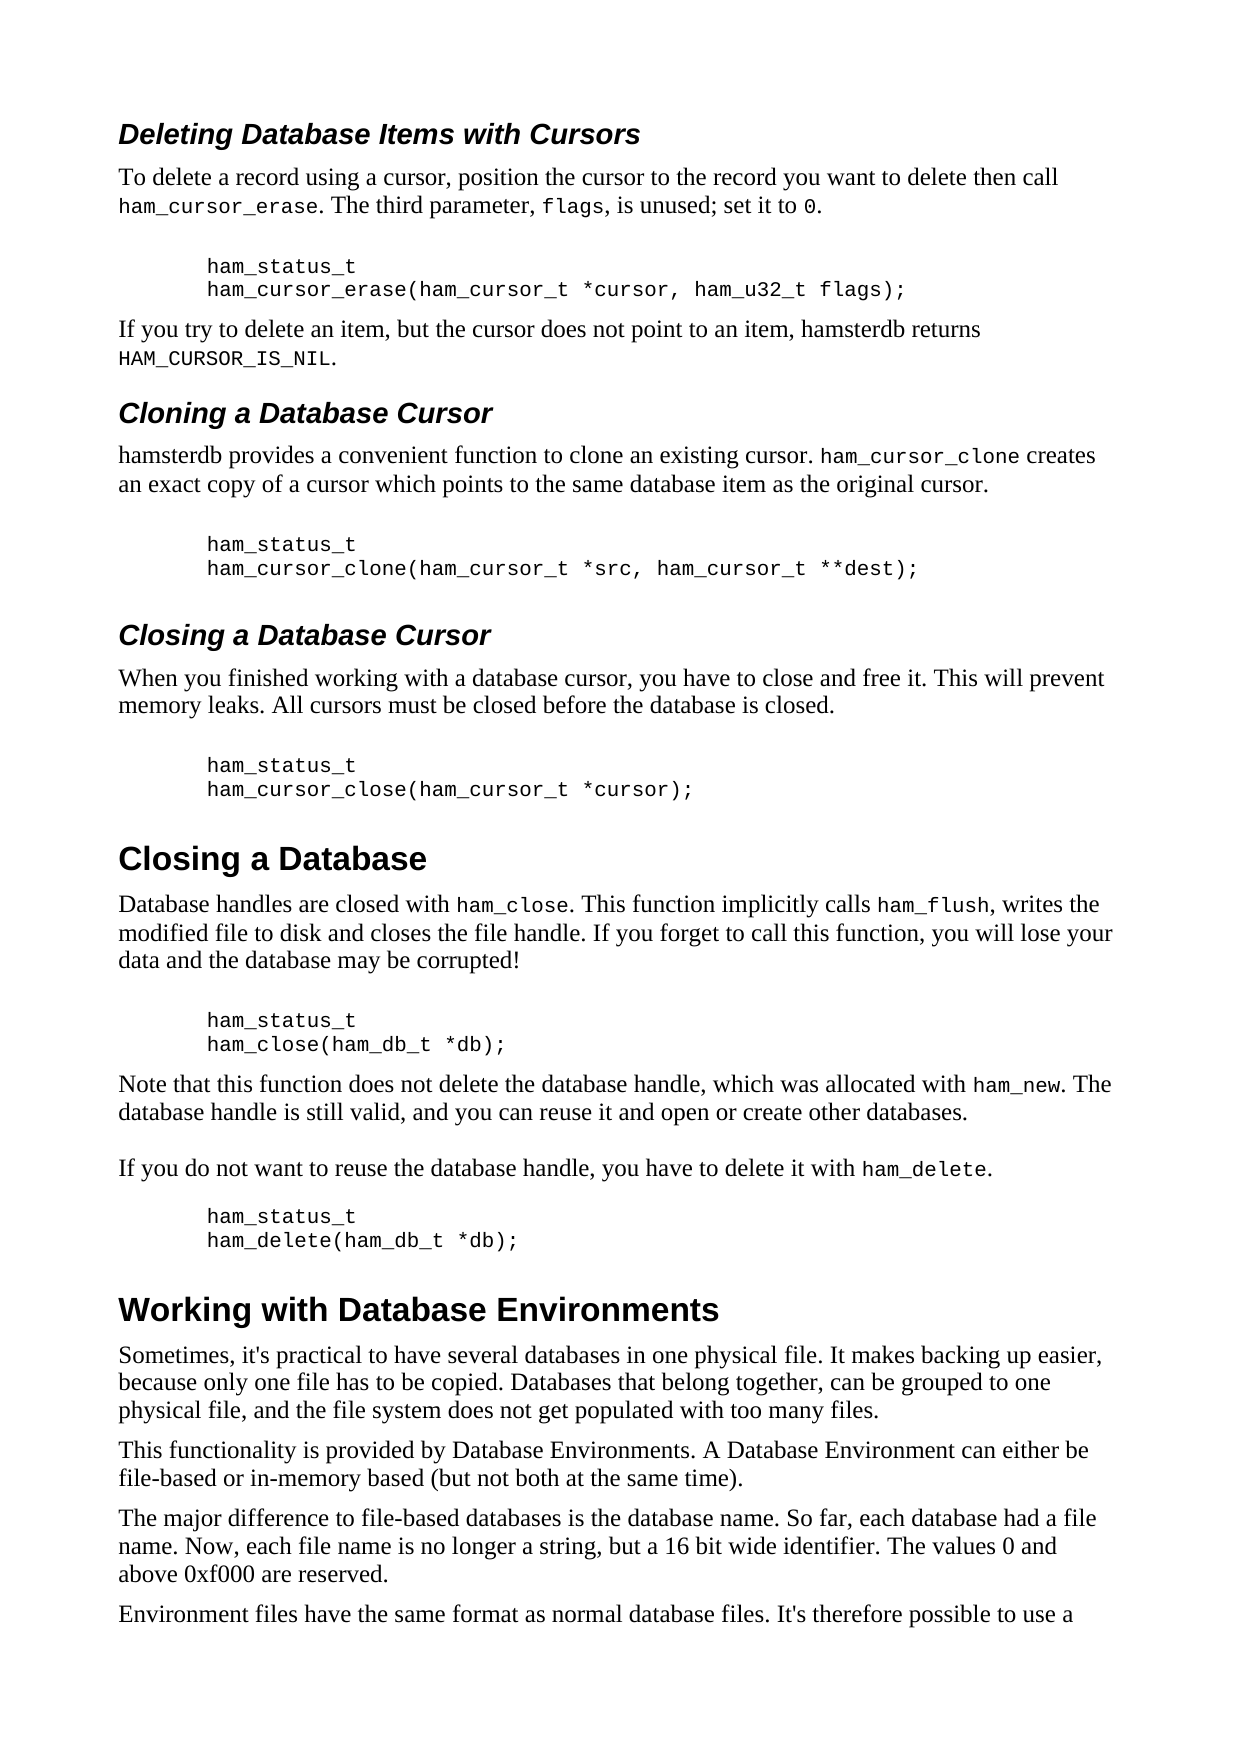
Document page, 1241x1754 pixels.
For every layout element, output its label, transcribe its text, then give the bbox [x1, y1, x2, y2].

text ham_status_t ham_delete(ham_db_t *db); [207, 1206, 1122, 1253]
text ham_status_t ham_cursor_clone(ham_cursor_t *src, ham_cursor_t **dest); [207, 534, 1122, 581]
text hamsterdb provides a convenient function to clone an existing cursor. ham_cursor_clone creates an exact copy of a cursor which points to the same database item as the original cursor. [118, 442, 1122, 498]
text ham_status_t ham_cursor_close(ham_cursor_t *cursor); [207, 755, 1122, 803]
text ham_status_t ham_cursor_erase(ham_cursor_t *cursor, ham_u32_t flags); [207, 256, 1122, 303]
text Sometimes, it's practical to have several databases in one physical file. It makes backing up easier, because only one file has to be copied. Databases that belong together, can be grouped to one physical file, and the file system does not get populated with too many files. [118, 1341, 1122, 1424]
text Note that this function does not delete the database handle, which was allocated with ham_new. The database handle is still valid, and you can reuse it and open or create other databases. [118, 1070, 1122, 1126]
subtitle Cloning a Database Cursor [118, 397, 1122, 429]
subtitle Deleting Database Items with Cursors [118, 118, 1122, 151]
text Environment files have the same format as normal database files. It's therefore possible to use a [118, 1600, 1122, 1628]
text To delete a record using a cursor, position the cursor to the record you want to delete then call ham_cursor_erase. The third parameter, flags, is unused; set it to 0. [118, 163, 1122, 219]
text The major difference to file-based databases is the database name. So far, each database had a file name. Now, each file name is no longer a string, but a 16 bit wide identifier. The values 0 and above 0xf000 are reserved. [118, 1504, 1122, 1587]
text If you try to delete an item, but the cursor does not point to an item, hamsterdb returns HAM_CURSOR_IS_NIL. [118, 315, 1122, 372]
subtitle Working with Database Environments [118, 1291, 1122, 1328]
text When you finished working with a database cursor, you have to close and free it. This will prevent memory leaks. All cursors must be closed before the database is closed. [118, 664, 1122, 719]
subtitle Closing a Database [118, 840, 1122, 878]
text Database handles are closed with ham_close. This function implicitly calls ham_flush, writes the modified file to disk and closes the file handle. If you forget to call this function, you will lose your data and the database may be corrupted! [118, 890, 1122, 974]
subtitle Closing a Database Cursor [118, 619, 1122, 651]
text This functionality is provided by Database Environments. A Database Environment can either be file-based or in-memory based (but not both at the same time). [118, 1436, 1122, 1492]
text If you do not want to reuse the database handle, you have to delete it with ham_delete. [118, 1154, 1122, 1182]
text ham_status_t ham_close(ham_db_t *db); [207, 1010, 1122, 1057]
